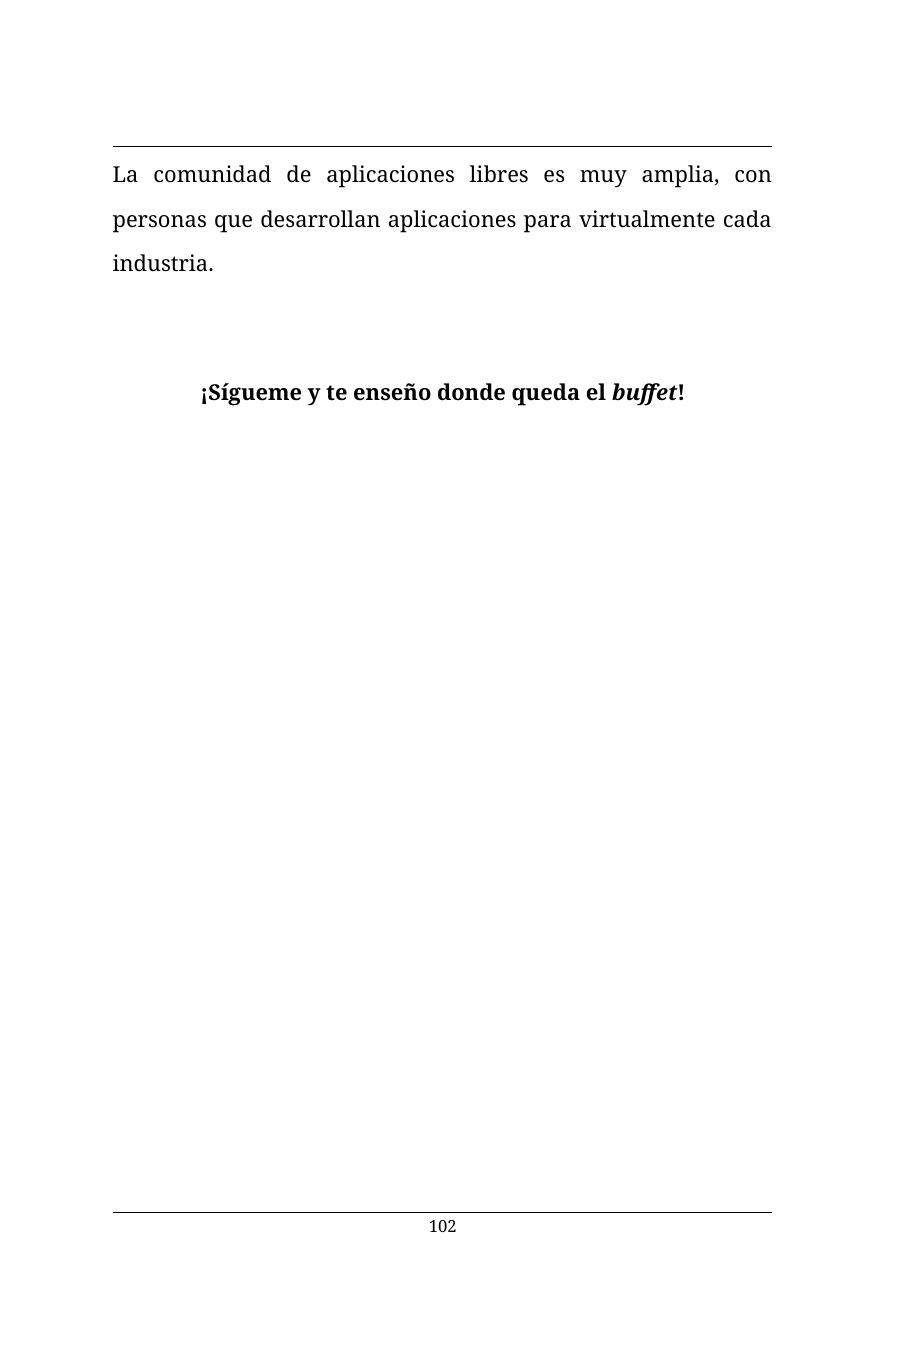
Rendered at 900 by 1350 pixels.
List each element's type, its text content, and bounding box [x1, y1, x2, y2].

text ¡Sígueme y te enseño donde queda el buffet! [112, 377, 772, 406]
text La comunidad de aplicaciones libres es muy amplia, con personas que desarrollan aplicaciones para virtualmente cada industria. [112, 159, 772, 278]
